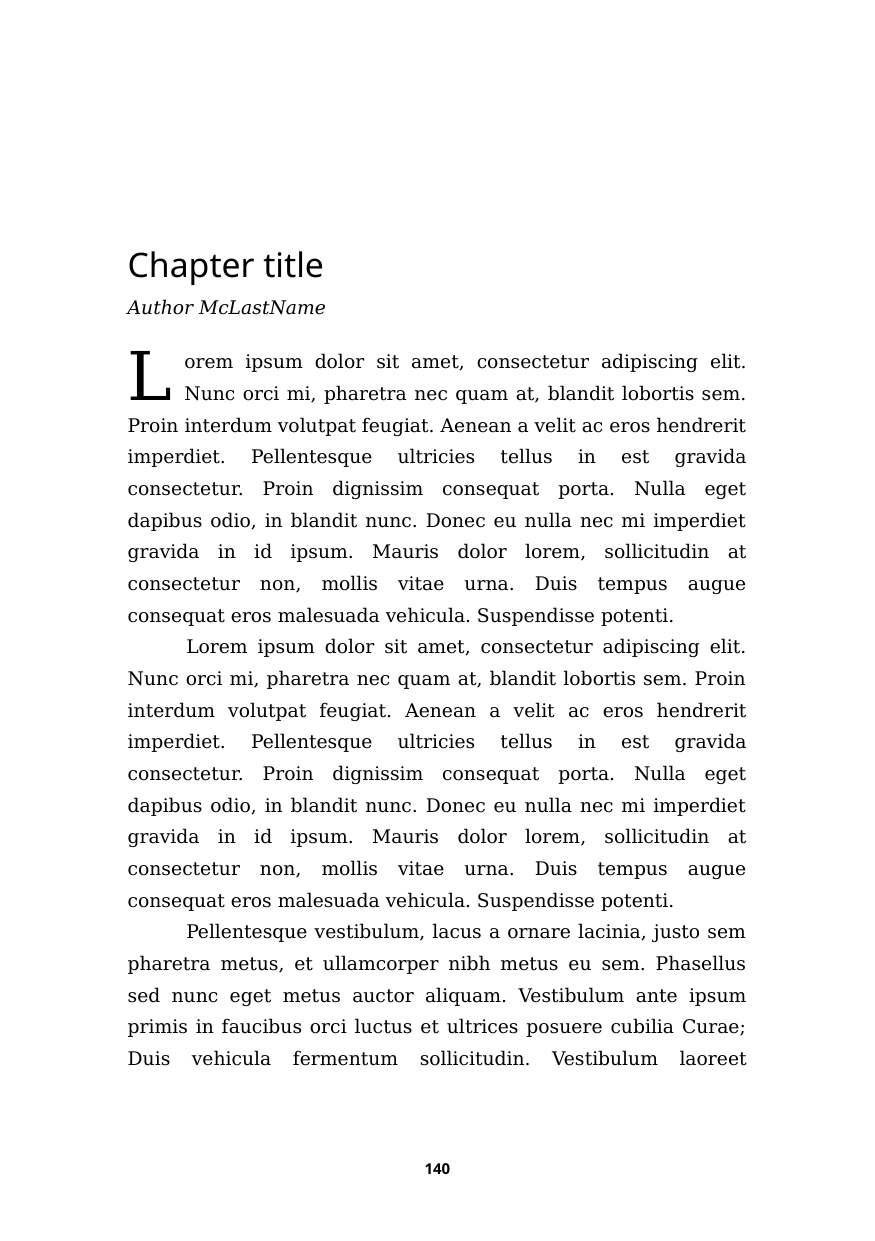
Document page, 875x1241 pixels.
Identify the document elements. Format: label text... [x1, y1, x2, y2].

text Author McLastName [127, 297, 747, 319]
text Lorem ipsum dolor sit amet, consectetur adipiscing elit. Nunc orci mi, pharetra nec quam at, blandit lobortis sem. Proin interdum volutpat feugiat. Aenean a velit ac eros hendrerit imperdiet. Pellentesque ultricies tellus in est gravida consectetur. Proin dignissim consequat porta. Nulla eget dapibus odio, in blandit nunc. Donec eu nulla nec mi imperdiet gravida in id ipsum. Mauris dolor lorem, sollicitudin at consectetur non, mollis vitae urna. Duis tempus augue consequat eros malesuada vehicula. Suspendisse potenti. [127, 636, 747, 912]
subtitle Chapter title [127, 246, 747, 285]
text Lorem ipsum dolor sit amet, consectetur adipiscing elit. Nunc orci mi, pharetra nec quam at, blandit lobortis sem. Proin interdum volutpat feugiat. Aenean a velit ac eros hendrerit imperdiet. Pellentesque ultricies tellus in est gravida consectetur. Proin dignissim consequat porta. Nulla eget dapibus odio, in blandit nunc. Donec eu nulla nec mi imperdiet gravida in id ipsum. Mauris dolor lorem, sollicitudin at consectetur non, mollis vitae urna. Duis tempus augue consequat eros malesuada vehicula. Suspendisse potenti. [127, 351, 747, 627]
text Pellentesque vestibulum, lacus a ornare lacinia, justo sem pharetra metus, et ullamcorper nibh metus eu sem. Phasellus sed nunc eget metus auctor aliquam. Vestibulum ante ipsum primis in faucibus orci luctus et ultrices posuere cubilia Curae; Duis vehicula fermentum sollicitudin. Vestibulum laoreet [127, 921, 747, 1070]
